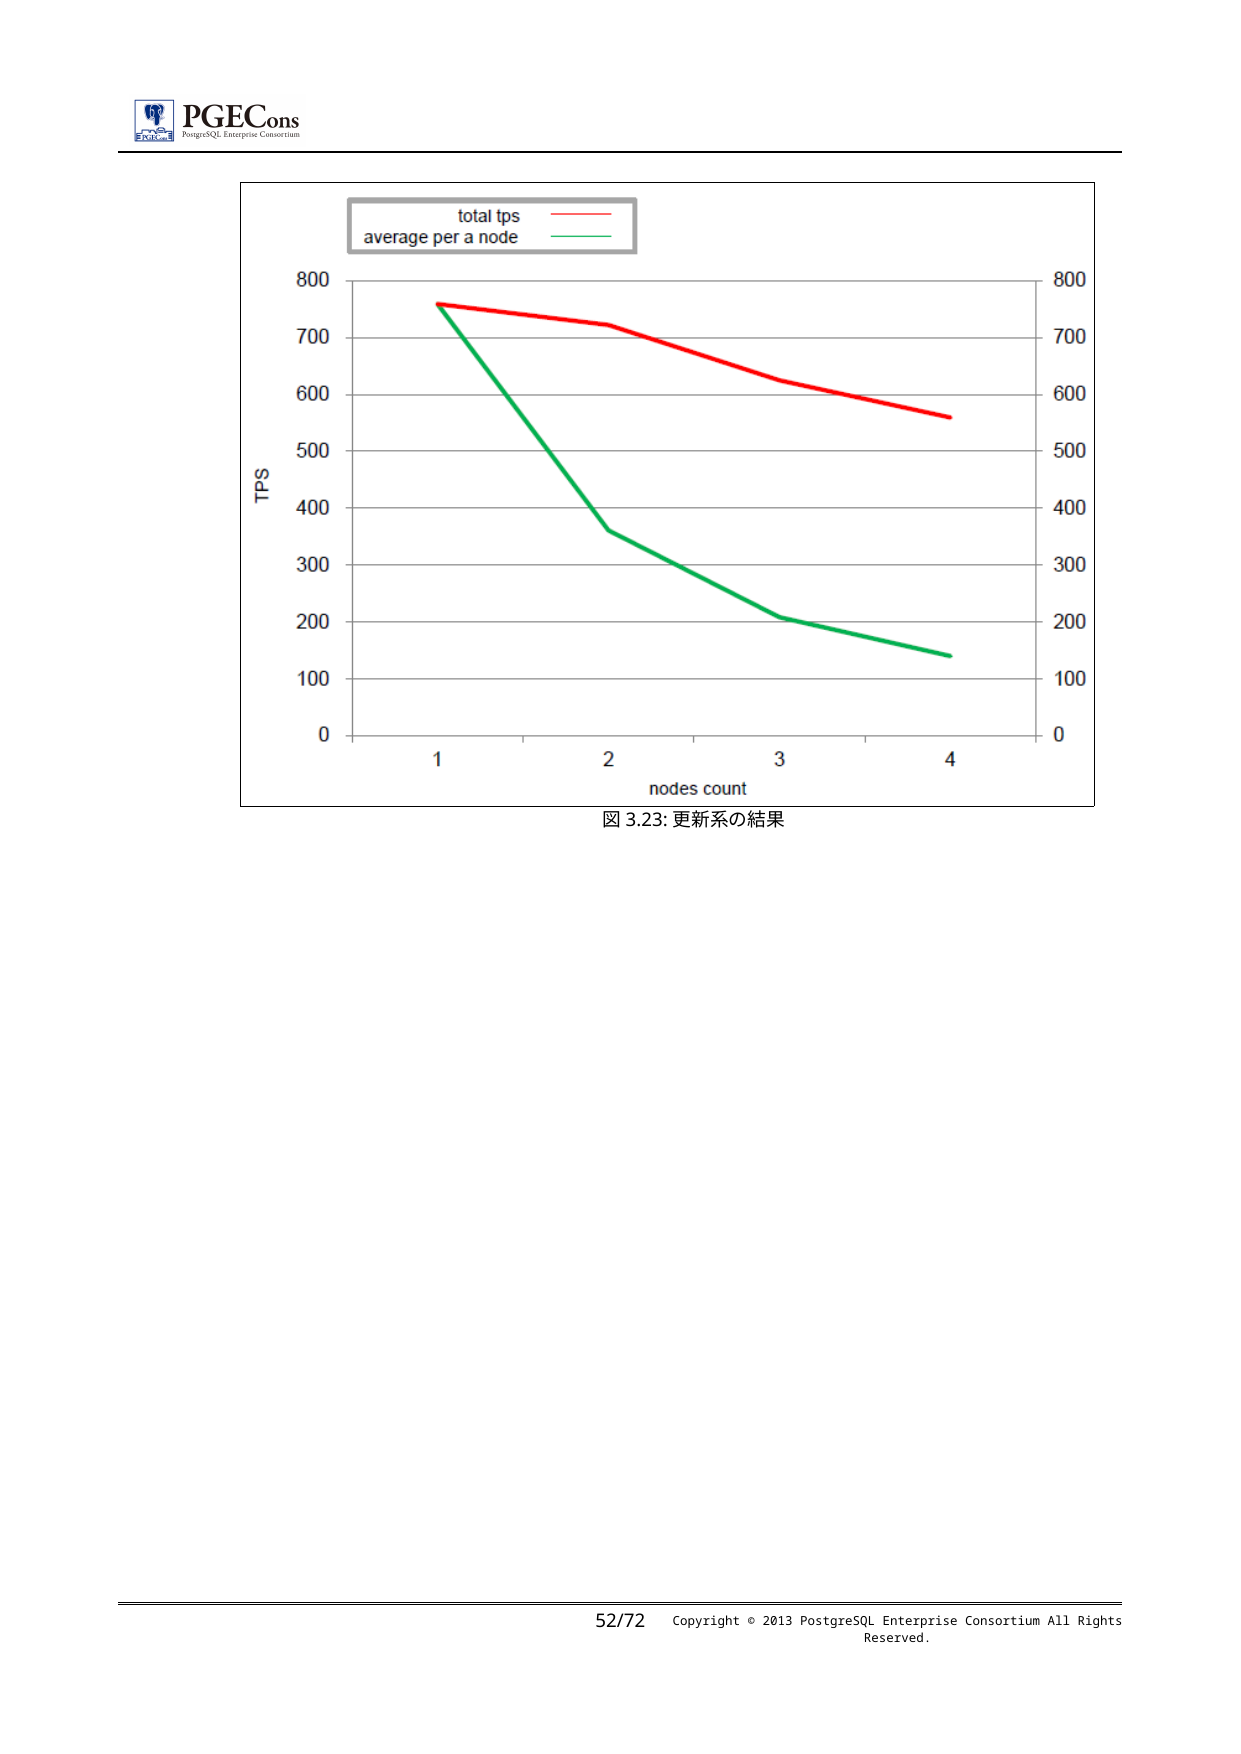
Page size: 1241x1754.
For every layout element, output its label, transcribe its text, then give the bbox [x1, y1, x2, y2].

text 図 3.23: 更新系の結果 [294, 807, 1094, 831]
picture [128, 94, 306, 147]
